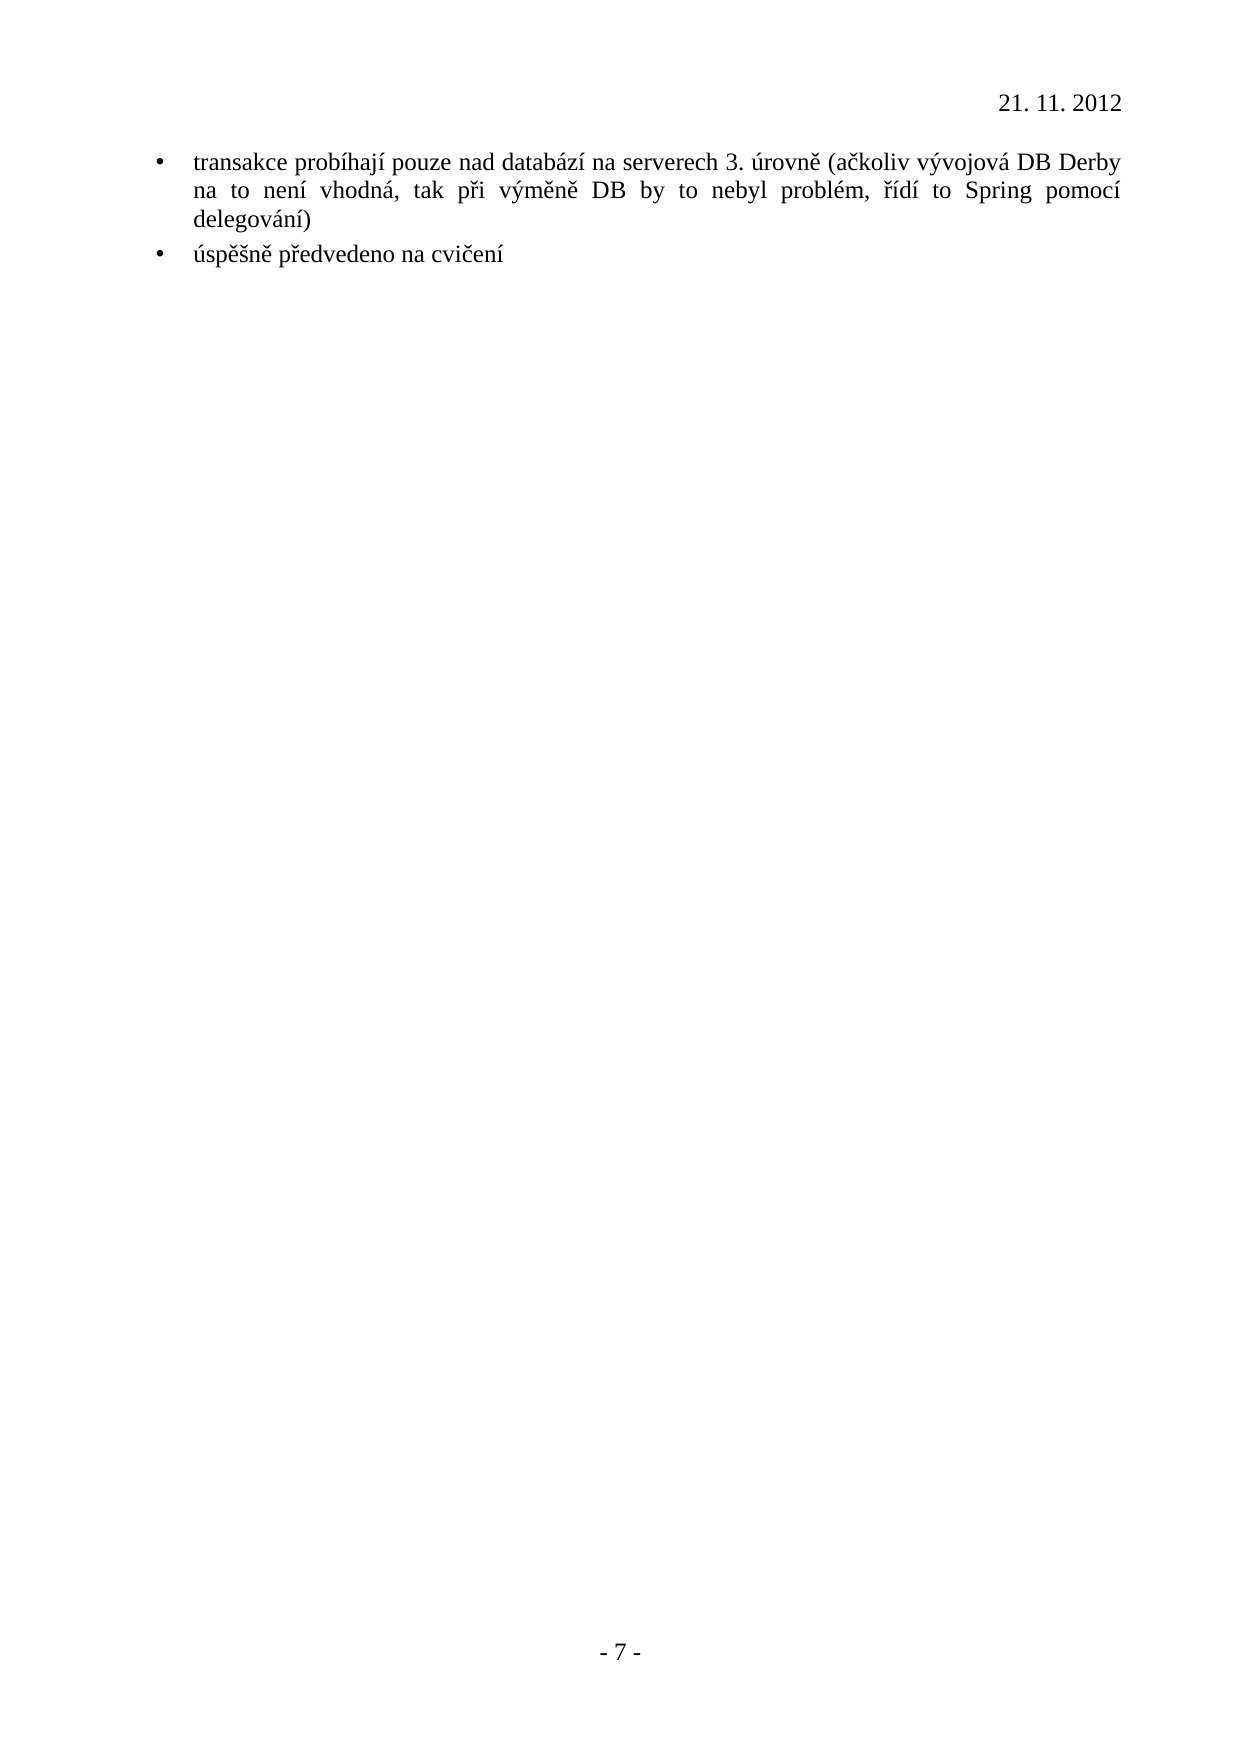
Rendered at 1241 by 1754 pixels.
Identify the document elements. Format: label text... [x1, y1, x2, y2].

list transakce probíhají pouze nad databází na serverech 3. úrovně (ačkoliv vývojová DB Derby na to není vhodná, tak při výměně DB by to nebyl problém, řídí to Spring pomocí delegování) [156, 147, 1122, 233]
list úspěšně předvedeno na cvičení [156, 239, 1122, 268]
